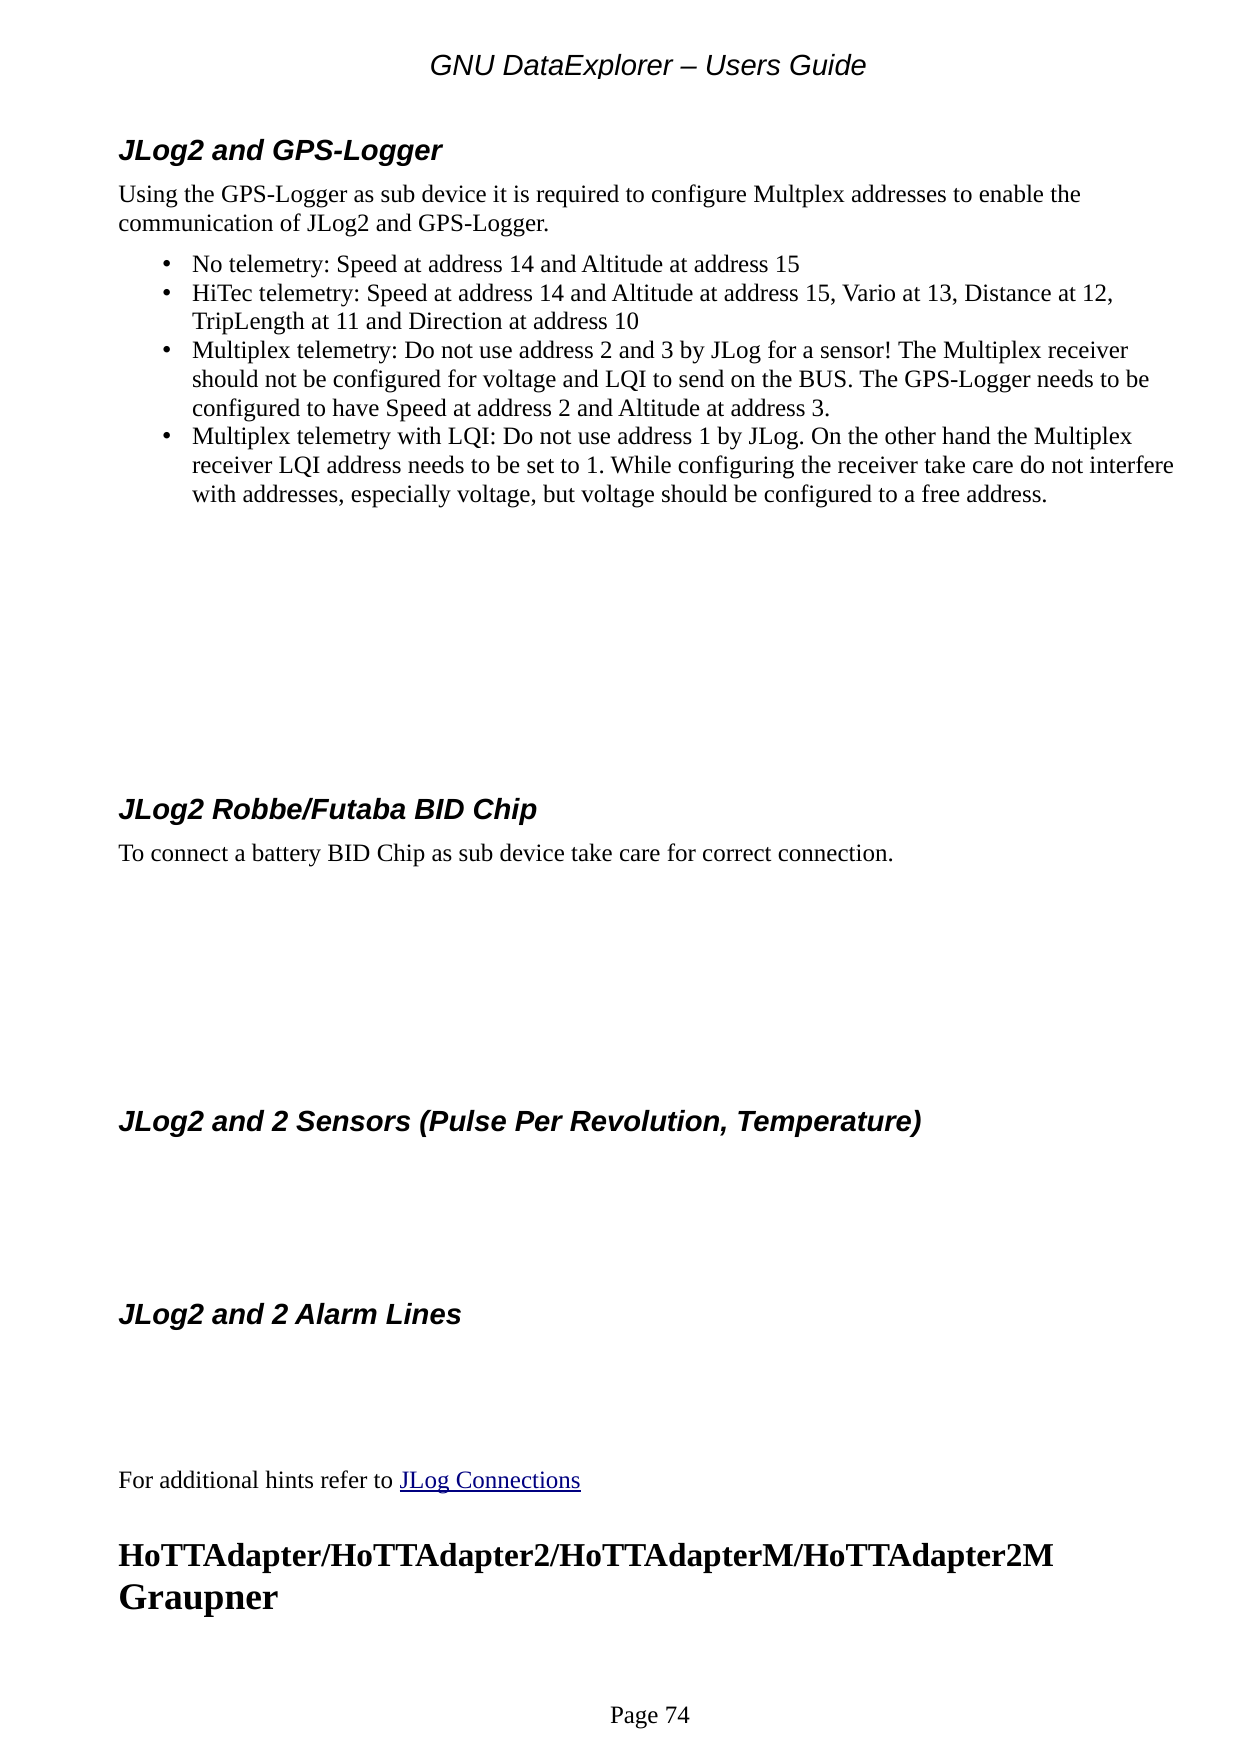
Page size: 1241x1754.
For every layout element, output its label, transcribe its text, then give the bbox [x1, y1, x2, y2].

subtitle JLog2 Robbe/Futaba BID Chip [118, 792, 1181, 826]
subtitle HoTTAdapter/HoTTAdapter2/HoTTAdapterM/HoTTAdapter2M Graupner [118, 1531, 1181, 1618]
subtitle JLog2 and 2 Sensors (Pulse Per Revolution, Temperature) [118, 1104, 1181, 1138]
list Multiplex telemetry: Do not use address 2 and 3 by JLog for a sensor! The Multiplex receiver should not be configured for voltage and LQI to send on the BUS. The GPS-Logger needs to be configured to have Speed at address 2 and Altitude at address 3. [162, 335, 1181, 421]
list HiTec telemetry: Speed at address 14 and Altitude at address 15, Vario at 13, Distance at 12, TripLength at 11 and Direction at address 10 [162, 278, 1181, 335]
subtitle JLog2 and 2 Alarm Lines [118, 1297, 1181, 1331]
list Multiplex telemetry with LQI: Do not use address 1 by JLog. On the other hand the Multiplex receiver LQI address needs to be set to 1. While configuring the receiver take care do not interfere with addresses, especially voltage, but voltage should be configured to a free address. [162, 421, 1181, 508]
subtitle JLog2 and GPS-Logger [118, 133, 1181, 166]
text For additional hints refer to JLog Connections [118, 1465, 1181, 1494]
text Using the GPS-Logger as sub device it is required to configure Multplex addresses to enable the communication of JLog2 and GPS-Logger. [118, 179, 1181, 236]
text To connect a battery BID Chip as sub device take care for correct connection. [118, 838, 1181, 867]
list No telemetry: Speed at address 14 and Altitude at address 15 [162, 249, 1181, 278]
